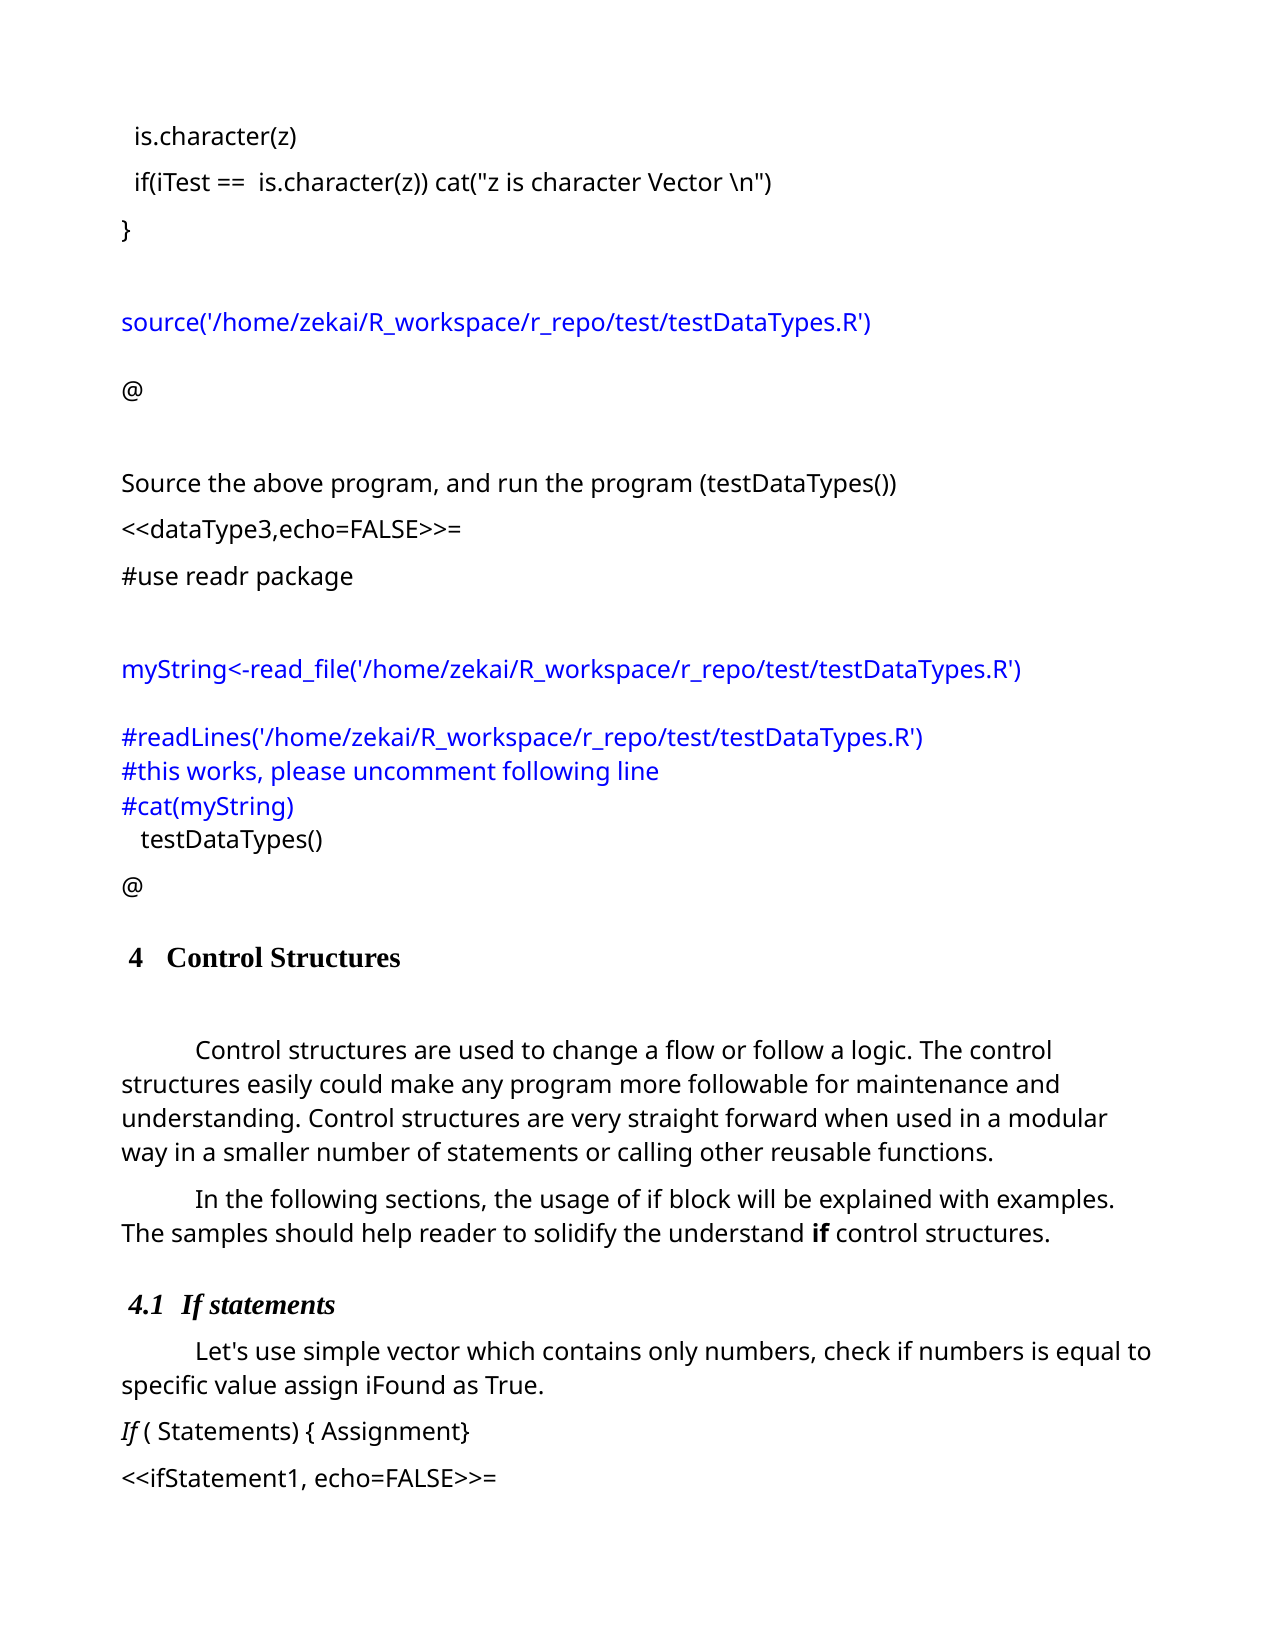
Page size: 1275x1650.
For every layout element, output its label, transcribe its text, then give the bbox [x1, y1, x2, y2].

text source('/home/zekai/R_workspace/r_repo/test/testDataTypes.R') [121, 304, 1158, 338]
text if(iTest == is.character(z)) cat("z is character Vector \n") [121, 165, 1158, 199]
text @ [121, 372, 1158, 407]
text <<dataType3,echo=FALSE>>= [121, 512, 1158, 546]
text <<ifStatement1, echo=FALSE>>= [121, 1461, 1158, 1494]
text #cat(myString) [121, 788, 1158, 822]
text #this works, please uncomment following line [121, 754, 1158, 788]
text Control structures are used to change a flow or follow a logic. The control structures easily could make any program more followable for maintenance and understanding. Control structures are very straight forward when used in a modular way in a smaller number of statements or calling other reusable functions. [121, 1033, 1158, 1169]
text #use readr package [121, 559, 1158, 593]
text testDataTypes() [121, 822, 1158, 856]
text Source the above program, and run the program (testDataTypes()) [121, 466, 1158, 500]
text is.character(z) [121, 118, 1158, 152]
subtitle If statements [121, 1287, 1158, 1321]
subtitle Control Structures [121, 940, 1158, 974]
text myString<-read_file('/home/zekai/R_workspace/r_repo/test/testDataTypes.R') [121, 652, 1158, 686]
text #readLines('/home/zekai/R_workspace/r_repo/test/testDataTypes.R') [121, 720, 1158, 754]
text If ( Statements) { Assignment} [121, 1414, 1158, 1448]
text Let's use simple vector which contains only numbers, check if numbers is equal to specific value assign iFound as True. [121, 1333, 1158, 1401]
text @ [121, 869, 1158, 903]
text In the following sections, the usage of if block will be explained with examples. The samples should help reader to solidify the understand if control structures. [121, 1182, 1158, 1250]
text } [121, 211, 1158, 245]
